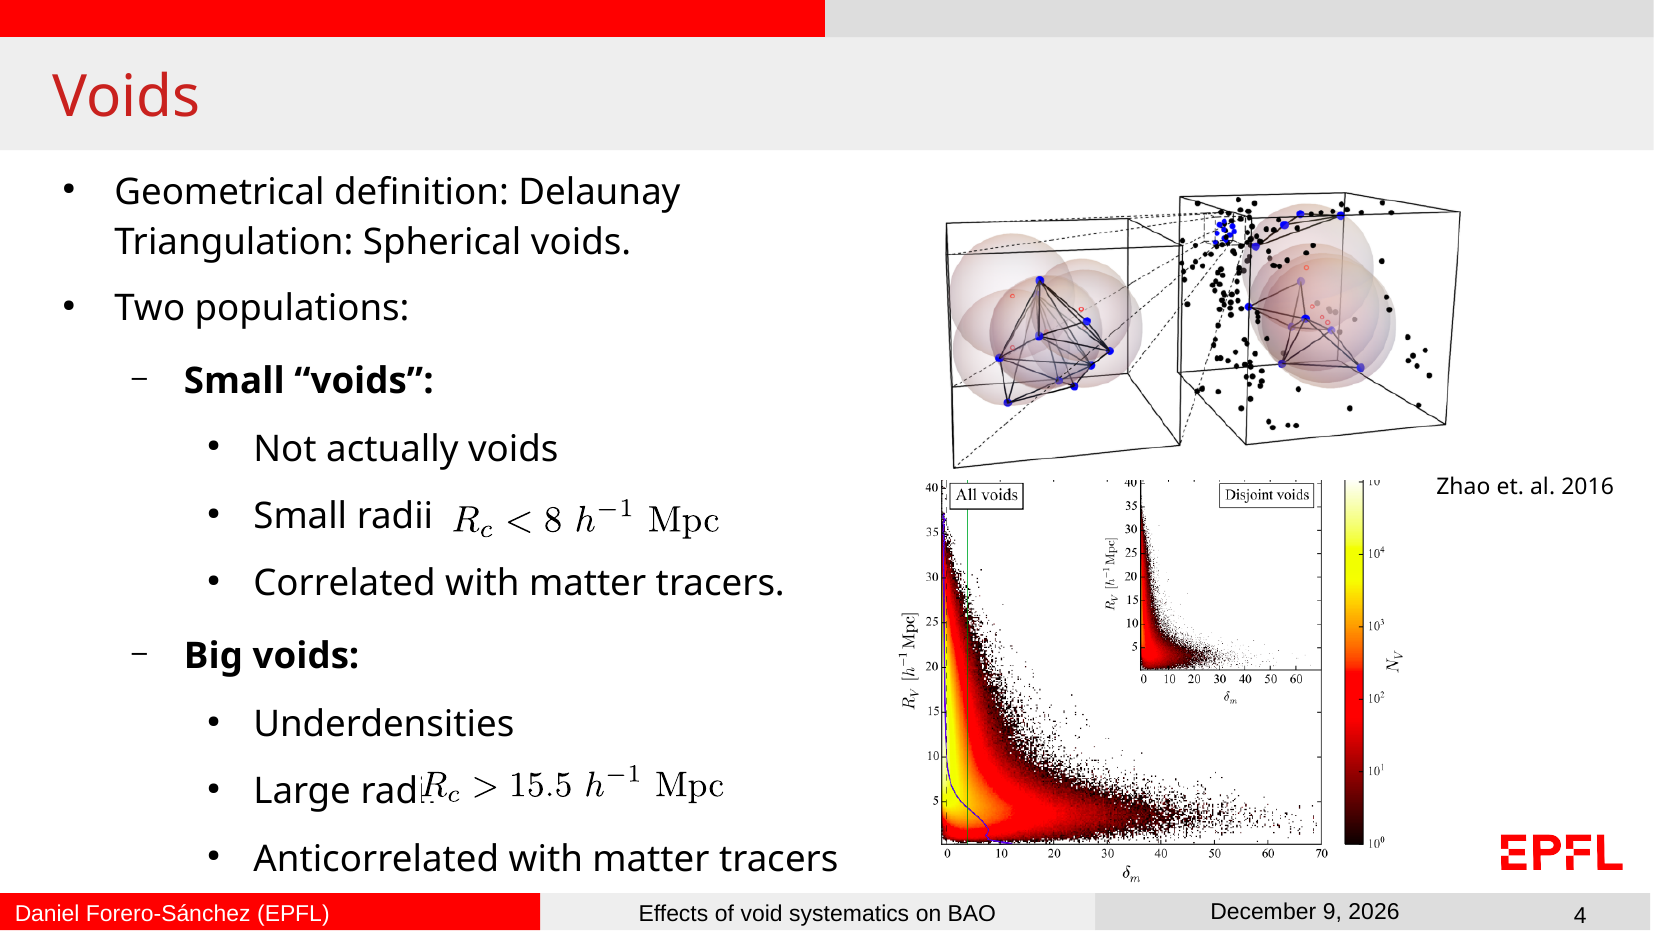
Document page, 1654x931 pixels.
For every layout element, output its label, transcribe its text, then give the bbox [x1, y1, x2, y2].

picture [420, 765, 724, 804]
picture [894, 179, 1469, 888]
text_box Zhao et. al. 2016 [1421, 462, 1654, 512]
list Geometrical definition: Delaunay Triangulation: Spherical voids. Two populations: Small “voids”: Not actually voids Small radii Correlated with matter tracers. Big voids: Underdensities Large radii Anticorrelated with matter tracers [45, 165, 871, 886]
picture [1486, 820, 1638, 885]
title Voids [52, 37, 1066, 151]
picture [450, 497, 721, 541]
